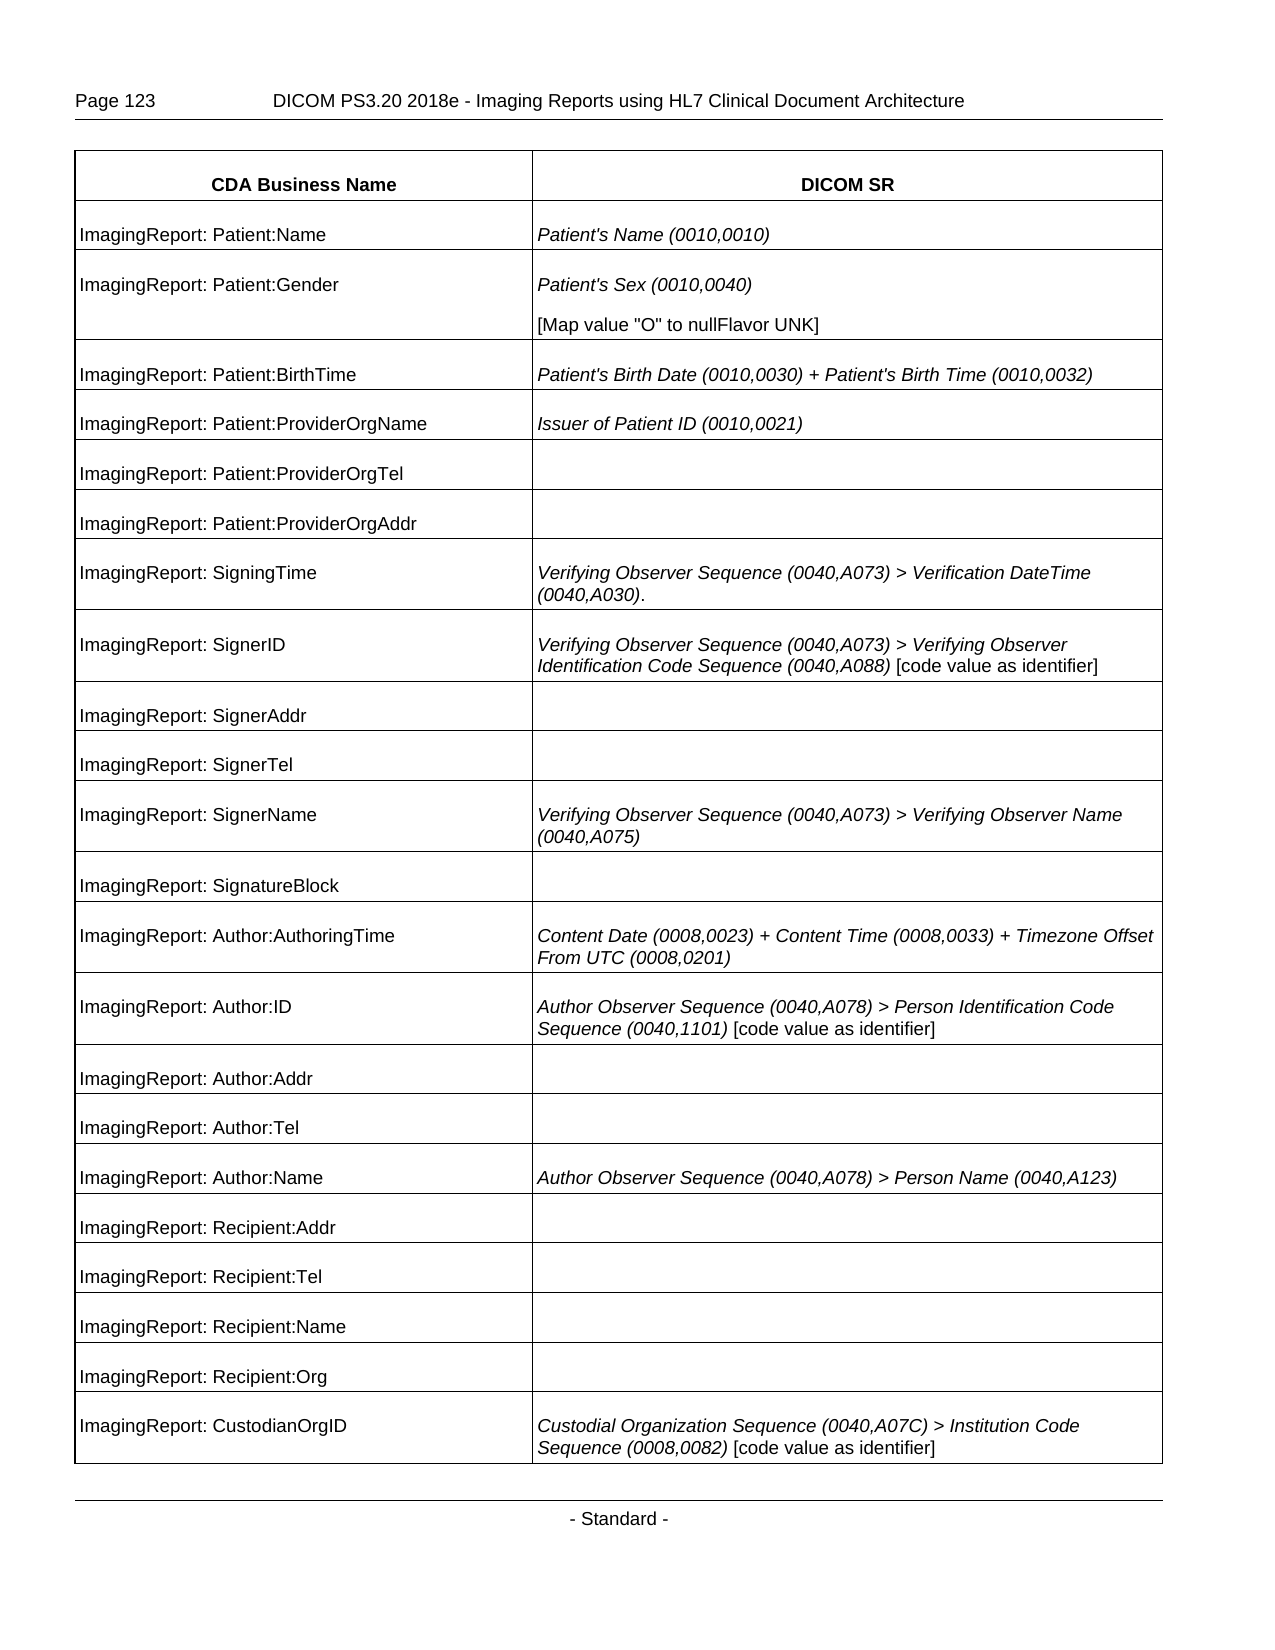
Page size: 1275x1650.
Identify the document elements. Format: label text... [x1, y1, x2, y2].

table_header CDA Business Name [76, 151, 532, 200]
table_cell ImagingReport: Patient:ProviderOrgAddr [76, 490, 532, 538]
table_cell ImagingReport: Patient:ProviderOrgName [76, 390, 532, 439]
table_cell ImagingReport: Recipient:Org [76, 1343, 532, 1391]
table_cell ImagingReport: Author:Tel [76, 1094, 532, 1143]
table_cell Verifying Observer Sequence (0040,A073) > Verifying Observer Identification Code Sequence (0040,A088) [code value as identifier] [533, 610, 1162, 681]
table_cell Content Date (0008,0023) + Content Time (0008,0033) + Timezone Offset From UTC (0008,0201) [533, 902, 1162, 972]
table_cell ImagingReport: Patient:Name [76, 201, 532, 249]
table_cell Verifying Observer Sequence (0040,A073) > Verifying Observer Name (0040,A075) [533, 781, 1162, 851]
table_cell [533, 1094, 1162, 1143]
table_cell ImagingReport: Recipient:Tel [76, 1243, 532, 1292]
table_header DICOM SR [533, 151, 1162, 200]
table_cell Author Observer Sequence (0040,A078) > Person Identification Code Sequence (0040,1101) [code value as identifier] [533, 973, 1162, 1043]
table_cell Patient's Sex (0010,0040) [Map value "O" to nullFlavor UNK] [533, 250, 1162, 339]
table_cell ImagingReport: Author:Name [76, 1144, 532, 1192]
table_cell ImagingReport: Recipient:Name [76, 1293, 532, 1342]
table_cell [533, 490, 1162, 538]
table_cell ImagingReport: SignerAddr [76, 682, 532, 730]
table_cell ImagingReport: Author:AuthoringTime [76, 902, 532, 972]
table_cell [533, 440, 1162, 488]
table_cell ImagingReport: SignerTel [76, 731, 532, 780]
table_cell ImagingReport: Author:Addr [76, 1045, 532, 1093]
table_cell ImagingReport: Patient:Gender [76, 250, 532, 339]
table_cell Author Observer Sequence (0040,A078) > Person Name (0040,A123) [533, 1144, 1162, 1192]
table_cell ImagingReport: Patient:BirthTime [76, 340, 532, 389]
table_cell [533, 1293, 1162, 1342]
table_cell ImagingReport: Patient:ProviderOrgTel [76, 440, 532, 488]
table_cell Issuer of Patient ID (0010,0021) [533, 390, 1162, 439]
table_cell [533, 1045, 1162, 1093]
table_cell Patient's Birth Date (0010,0030) + Patient's Birth Time (0010,0032) [533, 340, 1162, 389]
table_cell [533, 852, 1162, 901]
table_cell ImagingReport: SignatureBlock [76, 852, 532, 901]
table_cell [533, 1194, 1162, 1242]
table_cell Custodial Organization Sequence (0040,A07C) > Institution Code Sequence (0008,0082) [code value as identifier] [533, 1392, 1162, 1462]
table_cell Patient's Name (0010,0010) [533, 201, 1162, 249]
table_cell ImagingReport: Author:ID [76, 973, 532, 1043]
table_cell ImagingReport: SignerName [76, 781, 532, 851]
table_cell ImagingReport: Recipient:Addr [76, 1194, 532, 1242]
table_cell ImagingReport: SigningTime [76, 539, 532, 609]
table_cell ImagingReport: SignerID [76, 610, 532, 681]
table_cell [533, 1343, 1162, 1391]
table_cell [533, 1243, 1162, 1292]
table_cell [533, 682, 1162, 730]
table_cell ImagingReport: CustodianOrgID [76, 1392, 532, 1462]
table_cell [533, 731, 1162, 780]
table_cell Verifying Observer Sequence (0040,A073) > Verification DateTime (0040,A030). [533, 539, 1162, 609]
